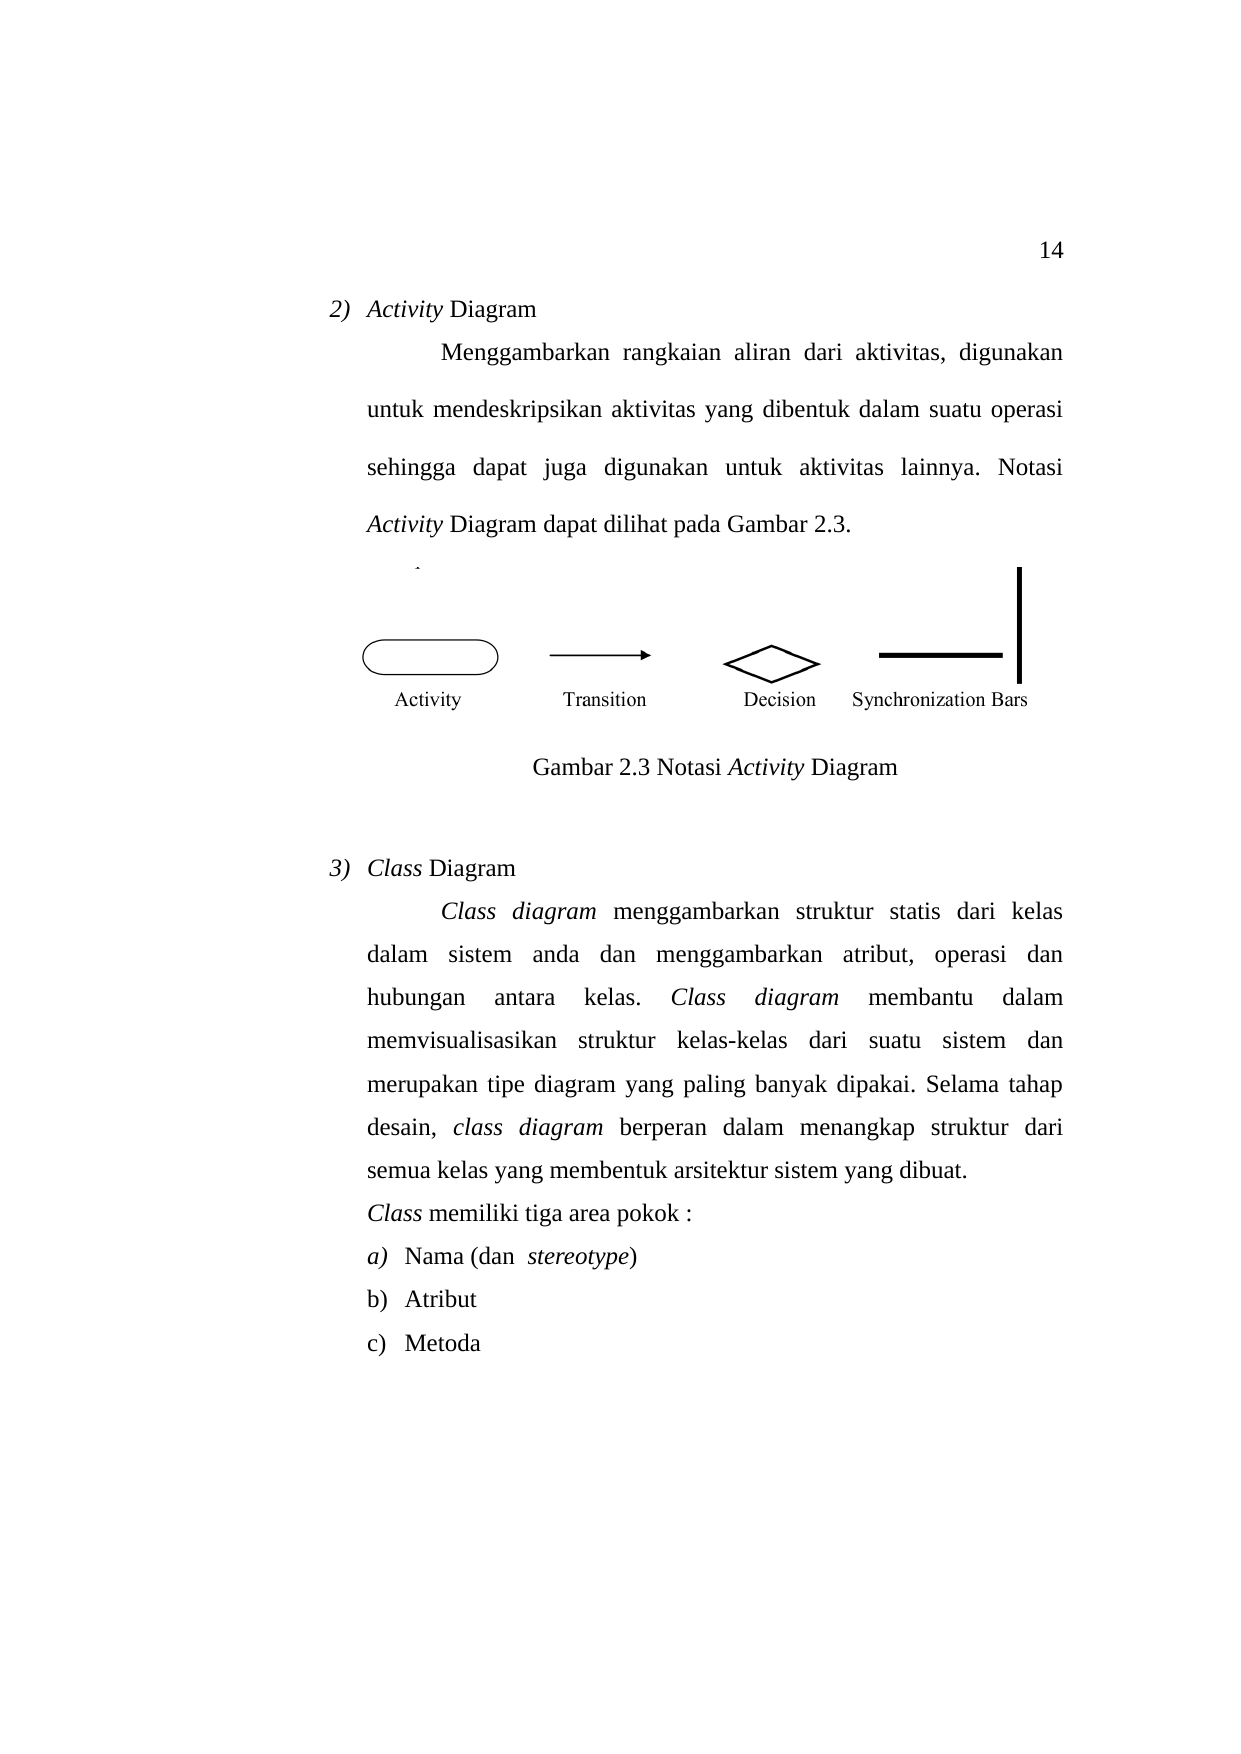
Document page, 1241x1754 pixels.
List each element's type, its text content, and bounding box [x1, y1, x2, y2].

list Nama (dan stereotype) [367, 1241, 1063, 1270]
list Activity Diagram [329, 294, 1063, 322]
text Class memiliki tiga area pokok : [367, 1198, 1063, 1227]
list Atribut [367, 1284, 1063, 1313]
list Metoda [367, 1328, 1063, 1357]
picture [352, 567, 1050, 738]
text Gambar 2.3 Notasi Activity Diagram [367, 738, 1063, 781]
text Class diagram menggambarkan struktur statis dari kelas dalam sistem anda dan menggambarkan atribut, operasi dan hubungan antara kelas. Class diagram membantu dalam memvisualisasikan struktur kelas-kelas dari suatu sistem dan merupakan tipe diagram yang paling banyak dipakai. Selama tahap desain, class diagram berperan dalam menangkap struktur dari semua kelas yang membentuk arsitektur sistem yang dibuat. [367, 896, 1063, 1184]
text Menggambarkan rangkaian aliran dari aktivitas, digunakan untuk mendeskripsikan aktivitas yang dibentuk dalam suatu operasi sehingga dapat juga digunakan untuk aktivitas lainnya. Notasi Activity Diagram dapat dilihat pada Gambar 2.3. [367, 337, 1063, 538]
list Class Diagram [329, 853, 1063, 882]
